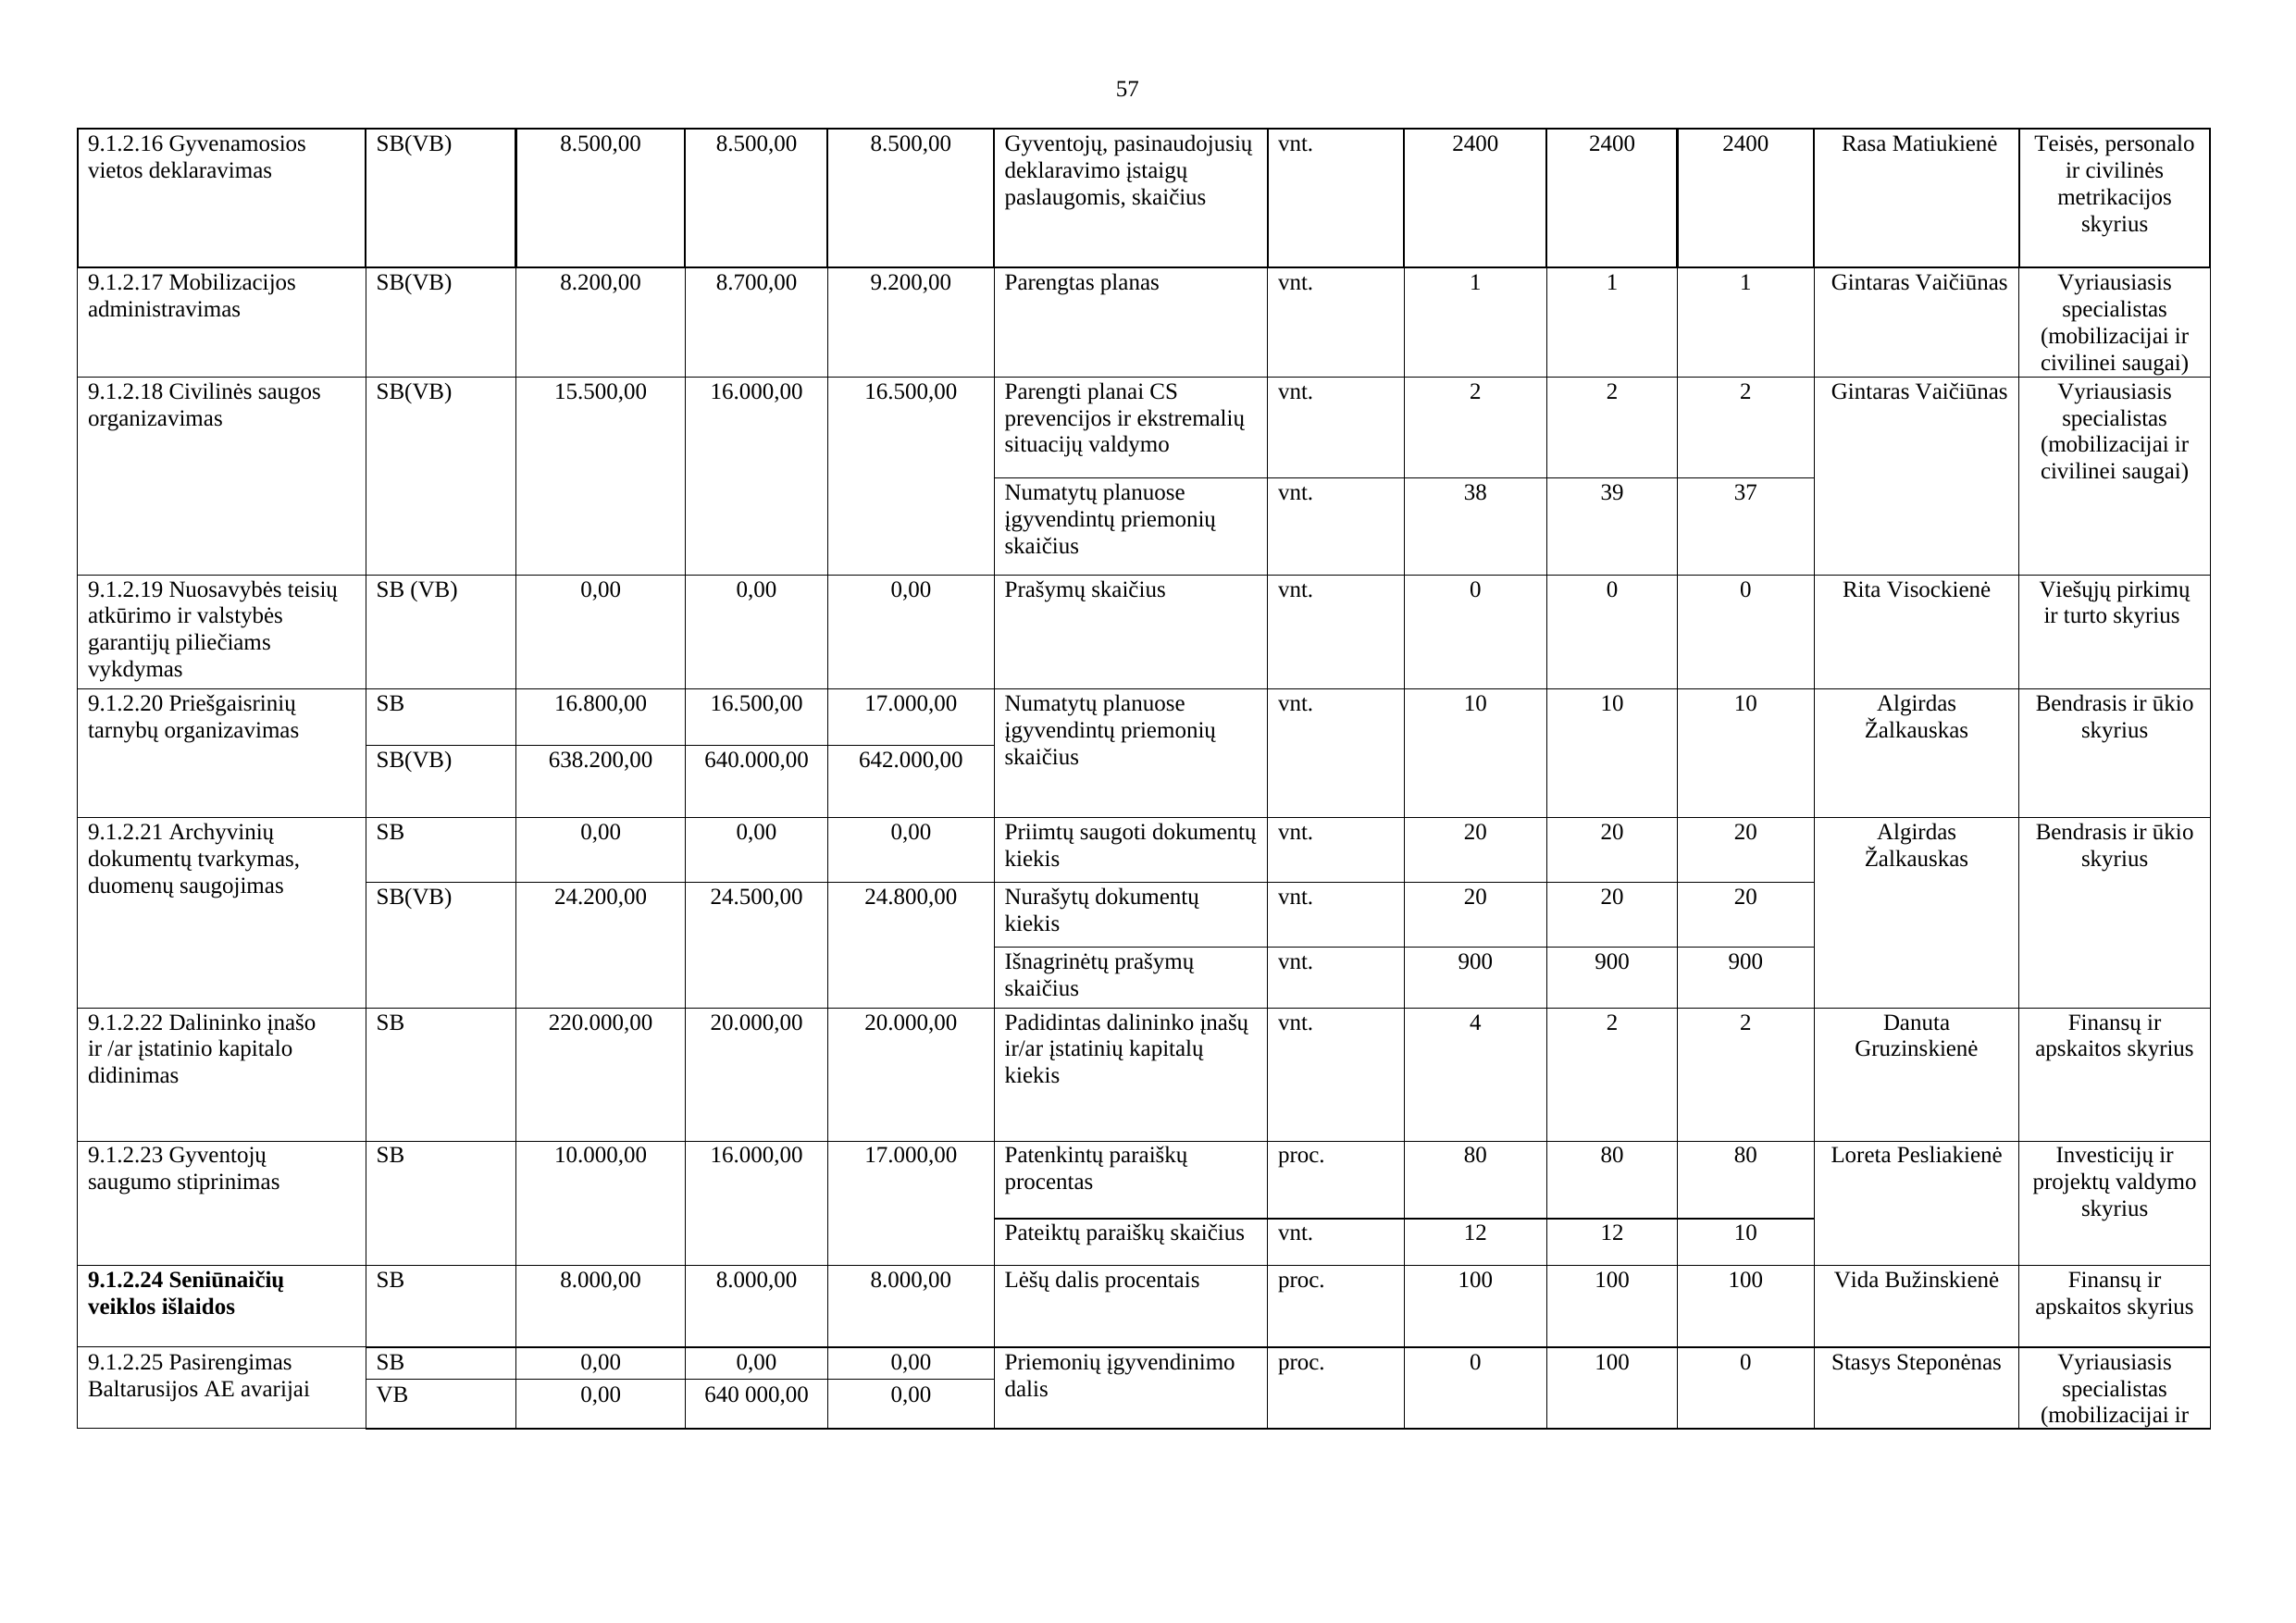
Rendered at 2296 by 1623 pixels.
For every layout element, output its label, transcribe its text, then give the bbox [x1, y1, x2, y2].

table_cell 10 [1405, 689, 1546, 817]
table_cell 0,00 [828, 1348, 994, 1379]
table_cell 1 [1405, 268, 1546, 377]
table_cell 20 [1405, 883, 1546, 947]
table_cell Algirdas Žalkauskas [1815, 818, 2018, 1008]
table_cell Gintaras Vaičiūnas [1815, 268, 2018, 377]
table_cell Pateiktų paraiškų skaičius [995, 1220, 1267, 1265]
table_cell SB [366, 1266, 515, 1346]
table_cell proc. [1268, 1266, 1404, 1346]
table_cell 2 [1678, 1009, 1814, 1140]
table_cell 0,00 [516, 818, 685, 882]
table_cell Padidintas dalininko įnašų ir/ar įstatinių kapitalų kiekis [995, 1009, 1267, 1140]
table_cell 9.1.2.23 Gyventojų saugumo stiprinimas [78, 1142, 366, 1265]
table_cell SB [366, 818, 515, 882]
table_cell Vida Bužinskienė [1815, 1266, 2018, 1346]
table_cell 2400 [1547, 130, 1676, 266]
table_cell 8.500,00 [517, 130, 684, 266]
table_cell 9.1.2.17 Mobilizacijos administravimas [78, 268, 366, 377]
table_cell 0,00 [516, 576, 685, 688]
table_cell SB(VB) [366, 268, 515, 377]
table_cell SB [366, 1009, 515, 1140]
table_cell 2 [1547, 378, 1677, 477]
table_cell 0,00 [828, 576, 994, 688]
table_cell Algirdas Žalkauskas [1815, 689, 2018, 817]
table_cell Patenkintų paraiškų procentas [995, 1142, 1267, 1218]
table_cell Vyriausiasis specialistas (mobilizacijai ir civilinei saugai) [2019, 378, 2210, 575]
table_cell 24.800,00 [828, 883, 994, 1008]
table_cell Lėšų dalis procentais [995, 1266, 1267, 1346]
table_cell 900 [1405, 948, 1546, 1008]
table_cell Gyventojų, pasinaudojusių deklaravimo įstaigų paslaugomis, skaičius [995, 130, 1267, 266]
table_cell 24.200,00 [516, 883, 685, 1008]
table_cell 2 [1678, 378, 1814, 477]
table_cell Parengtas planas [995, 268, 1267, 377]
table_cell Parengti planai CS prevencijos ir ekstremalių situacijų valdymo [995, 378, 1267, 477]
table_cell 2400 [1679, 130, 1813, 266]
table_cell vnt. [1269, 130, 1403, 266]
table_cell 10.000,00 [516, 1142, 685, 1265]
table_cell 8.500,00 [686, 130, 826, 266]
table_cell Danuta Gruzinskienė [1815, 1009, 2018, 1140]
table_cell 20 [1405, 818, 1546, 882]
table_cell 24.500,00 [686, 883, 827, 1008]
table_cell SB(VB) [366, 883, 515, 1008]
table_cell 0,00 [686, 818, 827, 882]
table_cell Išnagrinėtų prašymų skaičius [995, 948, 1267, 1008]
table_cell 80 [1678, 1142, 1814, 1218]
table_cell Nurašytų dokumentų kiekis [995, 883, 1267, 947]
table_cell 0 [1678, 576, 1814, 688]
table_cell 8.700,00 [686, 268, 827, 377]
table_cell vnt. [1268, 948, 1404, 1008]
table_cell 37 [1678, 478, 1814, 575]
table_cell 12 [1547, 1220, 1677, 1265]
table_cell 0,00 [516, 1348, 685, 1379]
table_cell 8.000,00 [828, 1266, 994, 1346]
table_cell 8.200,00 [516, 268, 685, 377]
table_cell 10 [1678, 1220, 1814, 1265]
table_cell 16.500,00 [686, 689, 827, 745]
table_cell 4 [1405, 1009, 1546, 1140]
table_cell 39 [1547, 478, 1677, 575]
table_cell Viešųjų pirkimų ir turto skyrius [2019, 576, 2210, 688]
table_cell vnt. [1268, 1220, 1404, 1265]
table_cell SB (VB) [366, 576, 515, 688]
table_cell vnt. [1268, 378, 1404, 477]
table_cell 0,00 [686, 1348, 827, 1379]
table_cell 100 [1547, 1266, 1677, 1346]
table_cell proc. [1268, 1348, 1404, 1428]
table_cell 8.000,00 [686, 1266, 827, 1346]
table_cell 9.1.2.18 Civilinės saugos organizavimas [78, 378, 366, 575]
table_cell 0,00 [686, 576, 827, 688]
table_cell vnt. [1268, 576, 1404, 688]
table_cell vnt. [1268, 689, 1404, 817]
table_cell 1 [1678, 268, 1814, 377]
table_cell 2 [1547, 1009, 1677, 1140]
table_cell vnt. [1268, 818, 1404, 882]
table_cell 16.000,00 [686, 378, 827, 575]
table_cell Numatytų planuose įgyvendintų priemonių skaičius [995, 478, 1267, 575]
table_cell 0 [1405, 1348, 1546, 1428]
table_cell 20 [1678, 883, 1814, 947]
table_cell 1 [1547, 268, 1677, 377]
table_cell SB [366, 1348, 515, 1379]
table_cell proc. [1268, 1142, 1404, 1218]
table_cell 100 [1678, 1266, 1814, 1346]
table_cell 10 [1547, 689, 1677, 817]
table_cell Finansų ir apskaitos skyrius [2019, 1009, 2210, 1140]
table_cell Rita Visockienė [1815, 576, 2018, 688]
table_cell Finansų ir apskaitos skyrius [2019, 1266, 2210, 1346]
table_cell vnt. [1268, 883, 1404, 947]
table_cell 12 [1405, 1220, 1546, 1265]
table_cell 16.000,00 [686, 1142, 827, 1265]
table_cell 642.000,00 [828, 746, 994, 817]
table_cell 20 [1678, 818, 1814, 882]
table_cell 80 [1547, 1142, 1677, 1218]
table_cell 0 [1678, 1348, 1814, 1428]
table_cell 0,00 [828, 1380, 994, 1428]
table_cell 17.000,00 [828, 689, 994, 745]
table_cell 38 [1405, 478, 1546, 575]
table_cell 15.500,00 [516, 378, 685, 575]
table_cell Priimtų saugoti dokumentų kiekis [995, 818, 1267, 882]
table_cell 0 [1547, 576, 1677, 688]
table_cell 9.1.2.16 Gyvenamosios vietos deklaravimas [79, 130, 365, 266]
table_cell 8.500,00 [828, 130, 993, 266]
table_cell 17.000,00 [828, 1142, 994, 1265]
table_cell 0 [1405, 576, 1546, 688]
table_cell Bendrasis ir ūkio skyrius [2019, 818, 2210, 1008]
table_cell Vyriausiasis specialistas (mobilizacijai ir civilinei saugai) [2019, 268, 2210, 377]
table_cell 0,00 [516, 1380, 685, 1428]
table_cell Bendrasis ir ūkio skyrius [2019, 689, 2210, 817]
table_cell SB(VB) [366, 378, 515, 575]
table_cell 9.1.2.20 Priešgaisrinių tarnybų organizavimas [78, 689, 366, 817]
table_cell 20.000,00 [828, 1009, 994, 1140]
table_cell Gintaras Vaičiūnas [1815, 378, 2018, 575]
table_cell Prašymų skaičius [995, 576, 1267, 688]
table_cell 2 [1405, 378, 1546, 477]
table_cell Loreta Pesliakienė [1815, 1142, 2018, 1265]
table_cell Stasys Steponėnas [1815, 1348, 2018, 1428]
table_cell SB(VB) [366, 746, 515, 817]
table_cell 900 [1547, 948, 1677, 1008]
table_cell VB [366, 1380, 515, 1428]
table_cell 20.000,00 [686, 1009, 827, 1140]
table_cell 2400 [1405, 130, 1545, 266]
table_cell 900 [1678, 948, 1814, 1008]
table_cell 100 [1547, 1348, 1677, 1428]
table_cell vnt. [1268, 1009, 1404, 1140]
table_cell 100 [1405, 1266, 1546, 1346]
table_cell 20 [1547, 883, 1677, 947]
table_cell SB(VB) [366, 130, 515, 266]
table_cell vnt. [1268, 478, 1404, 575]
table_cell Rasa Matiukienė [1815, 130, 2018, 266]
table_cell 640 000,00 [686, 1380, 827, 1428]
table_cell 9.200,00 [828, 268, 994, 377]
table_cell 8.000,00 [516, 1266, 685, 1346]
table_cell 10 [1678, 689, 1814, 817]
table_cell Vyriausiasis specialistas (mobilizacijai ir [2019, 1348, 2210, 1428]
table_cell 640.000,00 [686, 746, 827, 817]
table_cell Investicijų ir projektų valdymo skyrius [2019, 1142, 2210, 1265]
table_cell 9.1.2.19 Nuosavybės teisių atkūrimo ir valstybės garantijų piliečiams vykdymas [78, 576, 366, 688]
table_cell 9.1.2.21 Archyvinių dokumentų tvarkymas, duomenų saugojimas [78, 818, 366, 1008]
table_cell SB [366, 1142, 515, 1265]
table_cell 0,00 [828, 818, 994, 882]
table_cell Teisės, personalo ir civilinės metrikacijos skyrius [2020, 130, 2209, 266]
table_cell Priemonių įgyvendinimo dalis [995, 1348, 1267, 1428]
table_cell 16.500,00 [828, 378, 994, 575]
table_cell SB [366, 689, 515, 745]
table_cell 80 [1405, 1142, 1546, 1218]
table_cell 638.200,00 [516, 746, 685, 817]
table_cell 16.800,00 [516, 689, 685, 745]
table_cell 9.1.2.25 Pasirengimas Baltarusijos AE avarijai [78, 1347, 366, 1428]
table_cell 20 [1547, 818, 1677, 882]
table_cell 220.000,00 [516, 1009, 685, 1140]
table_cell vnt. [1268, 268, 1404, 377]
table_cell 9.1.2.24 Seniūnaičių veiklos išlaidos [78, 1266, 366, 1346]
table_cell Numatytų planuose įgyvendintų priemonių skaičius [995, 689, 1267, 817]
table_cell 9.1.2.22 Dalininko įnašo ir /ar įstatinio kapitalo didinimas [78, 1009, 366, 1140]
